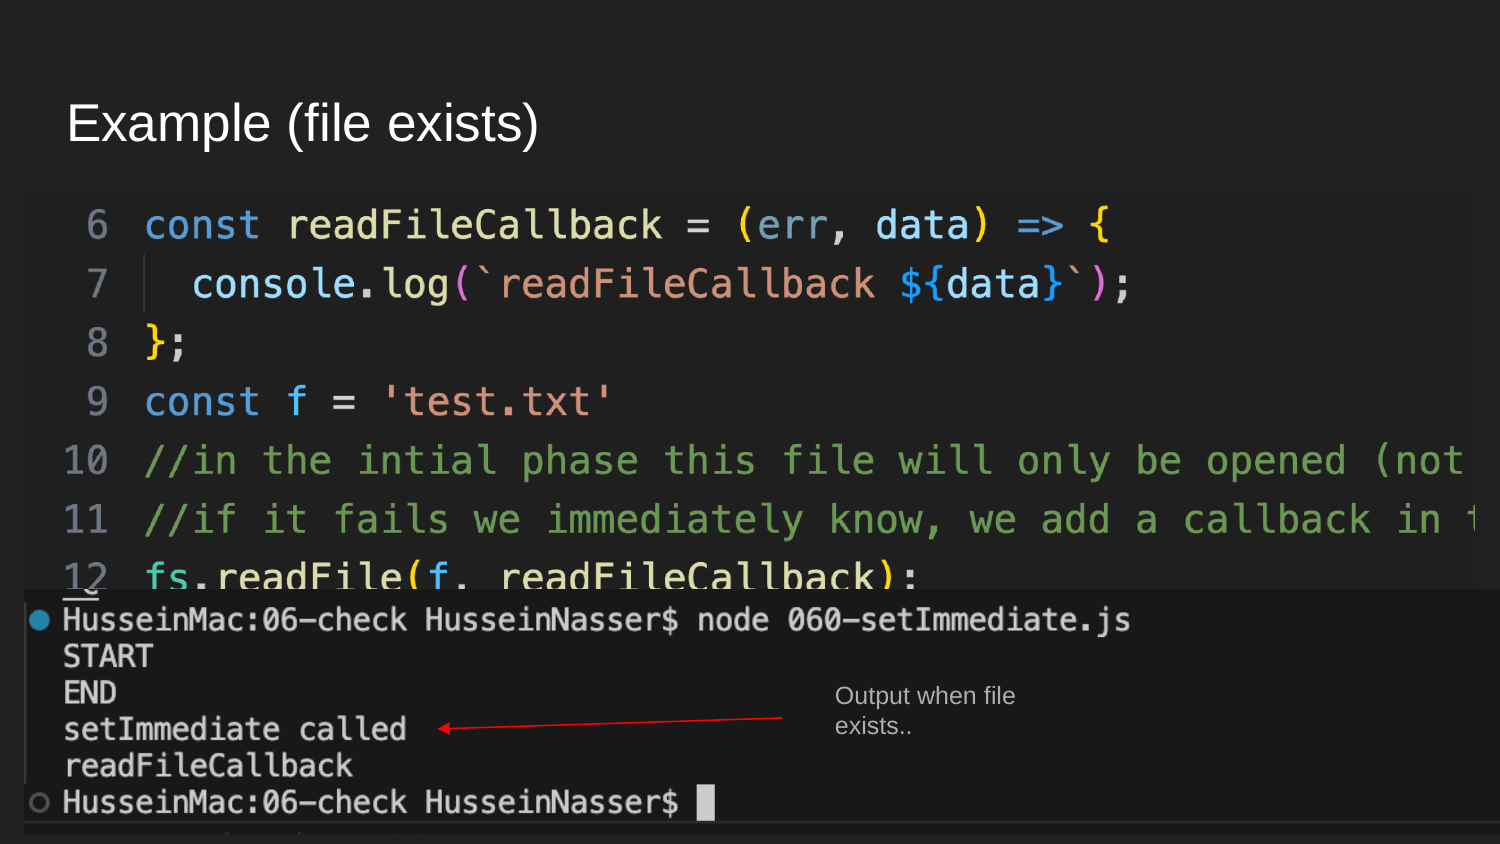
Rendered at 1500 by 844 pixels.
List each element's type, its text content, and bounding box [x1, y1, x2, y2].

picture [24, 191, 1500, 834]
text_box Output when file exists.. [819, 664, 1091, 759]
title Example (file exists) [51, 72, 1449, 167]
